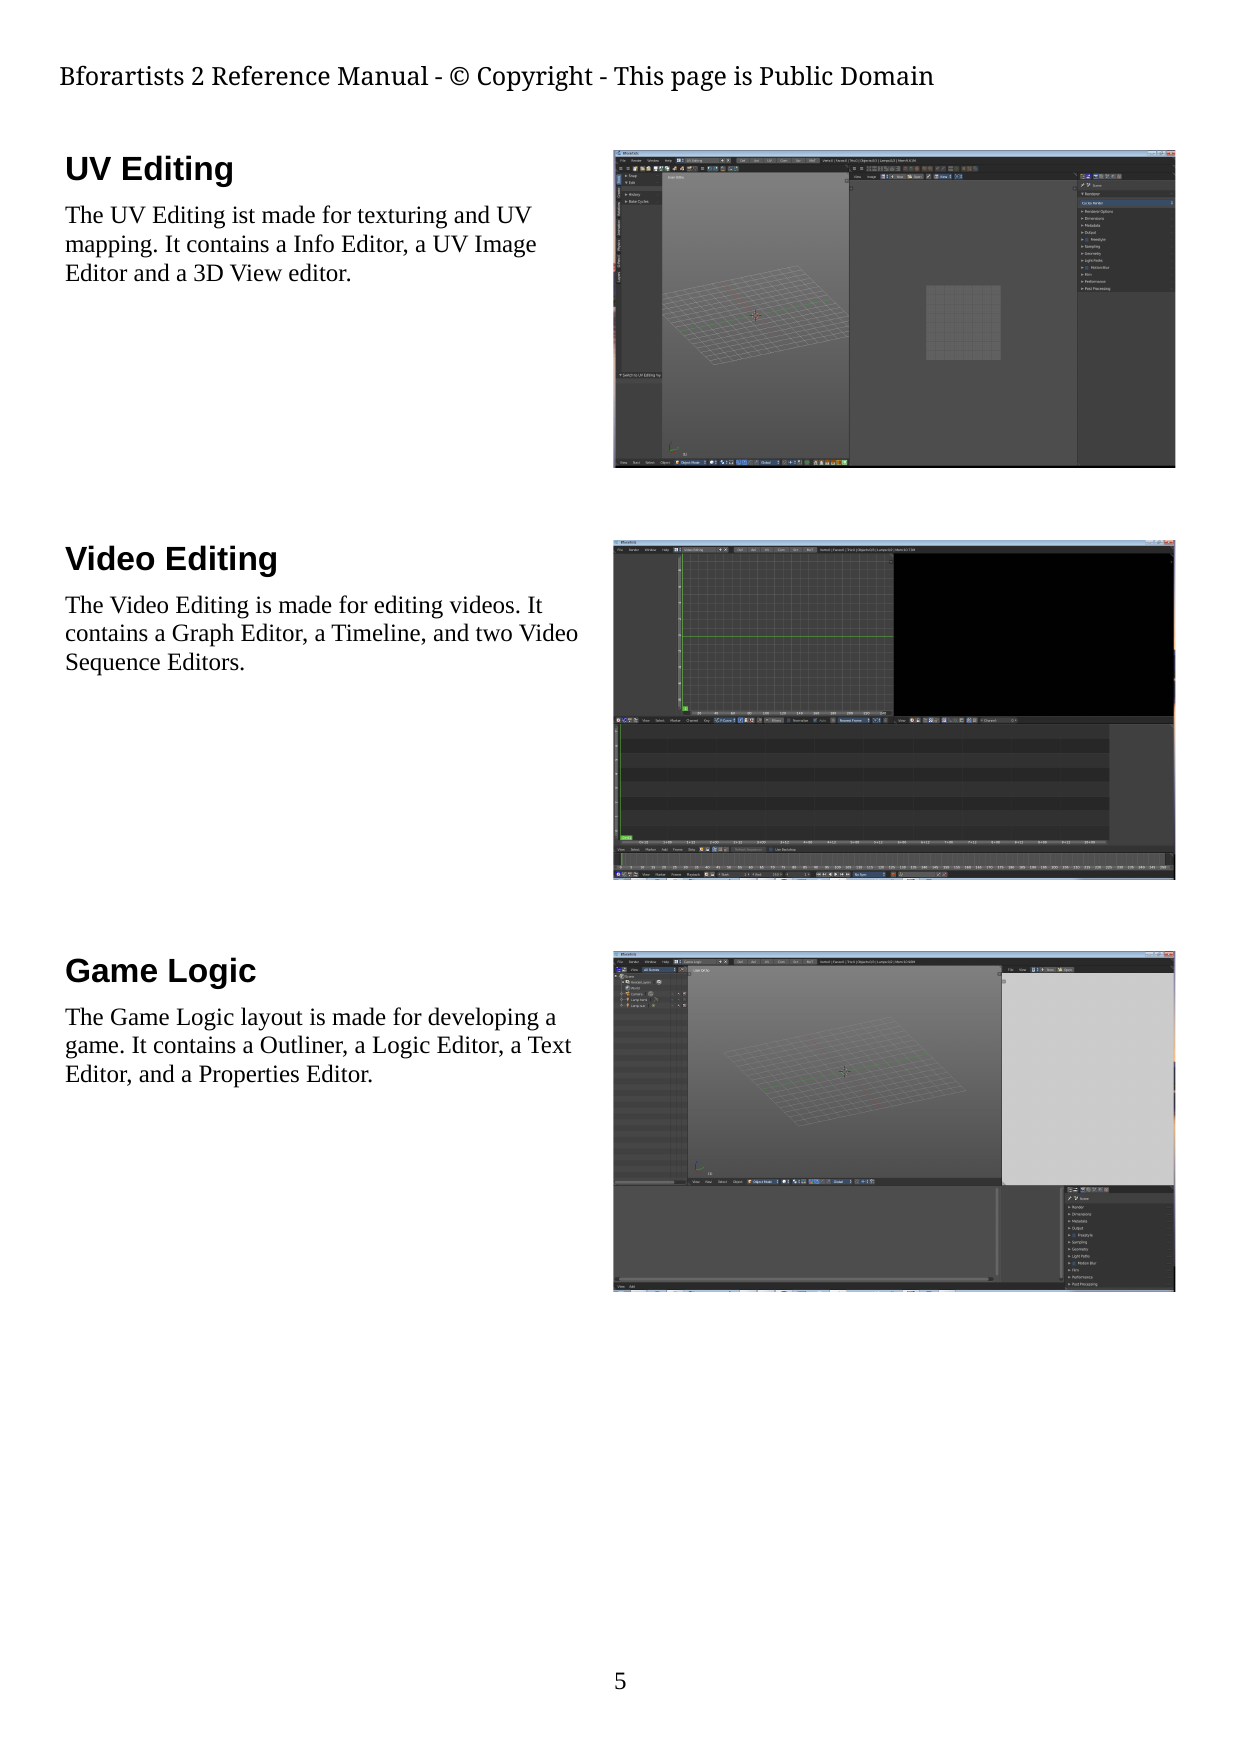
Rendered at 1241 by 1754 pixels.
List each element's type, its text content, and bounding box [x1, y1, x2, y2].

picture [613, 150, 1176, 468]
table_cell Game Logic The Game Logic layout is made for developing a game. It contains a Outliner, a Logic Editor, a Text Editor, and a Properties Editor. [59, 924, 590, 1336]
picture [613, 951, 1176, 1292]
table_header UV Editing The UV Editing ist made for texturing and UV mapping. It contains a Info Editor, a UV Image Editor and a 3D View editor. [59, 123, 590, 512]
picture [613, 540, 1176, 880]
table_header [590, 123, 1181, 512]
table_cell Video Editing The Video Editing is made for editing videos. It contains a Graph Editor, a Timeline, and two Video Sequence Editors. [59, 512, 590, 924]
table_cell [590, 924, 1181, 1336]
table_cell [590, 512, 1181, 924]
